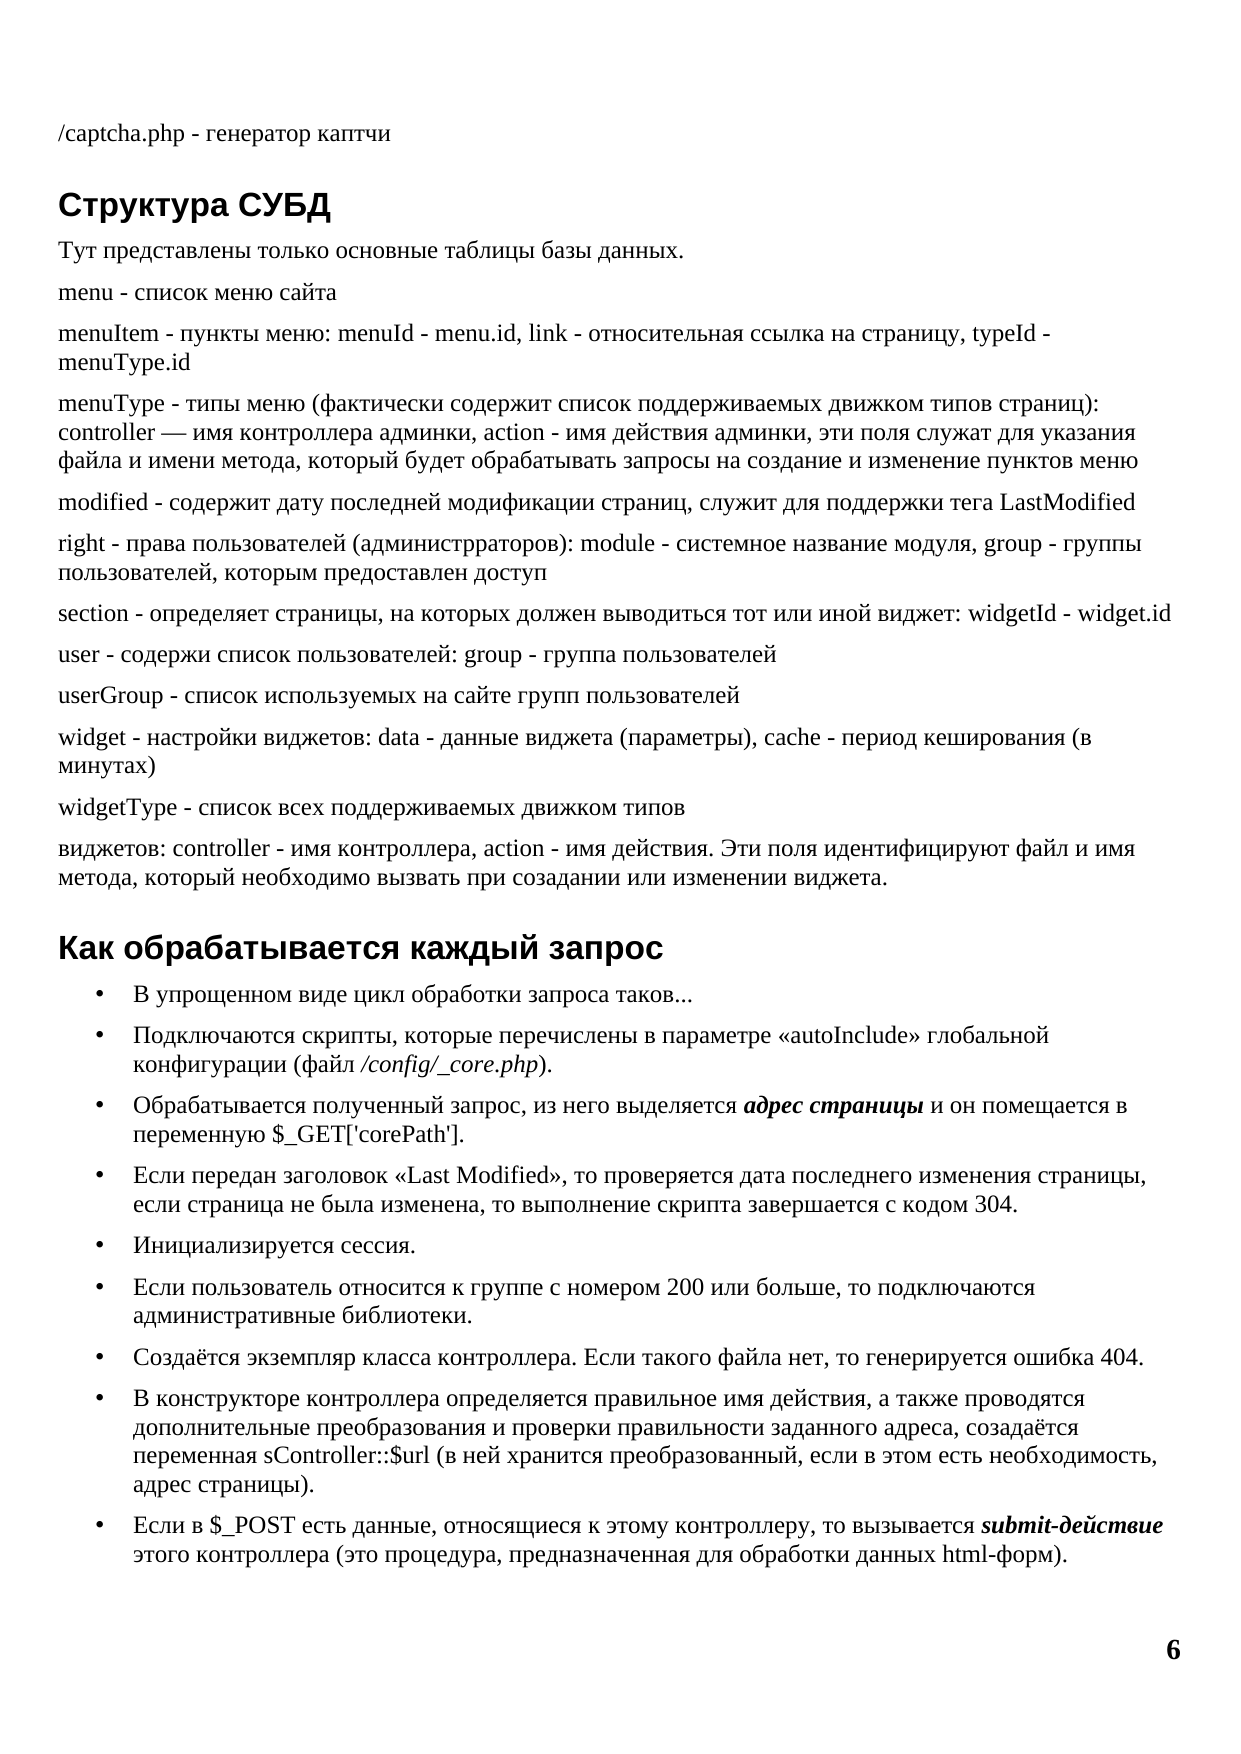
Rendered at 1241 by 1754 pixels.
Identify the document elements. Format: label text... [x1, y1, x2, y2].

text виджетов: controller - имя контроллера, action - имя действия. Эти поля идентифицируют файл и имя метода, который необходимо вызвать при созадании или изменении виджета. [58, 833, 1181, 891]
list Создаётся экземпляр класса контроллера. Если такого файла нет, то генерируется ошибка 404. [95, 1342, 1181, 1370]
text menuItem - пункты меню: menuId - menu.id, link - относительная ссылка на страницу, typeId - menuType.id [58, 318, 1181, 376]
text menuType - типы меню (фактически содержит список поддерживаемых движком типов страниц): controller — имя контроллера админки, action - имя действия админки, эти поля служат для указания файла и имени метода, который будет обрабатывать запросы на создание и изменение пунктов меню [58, 388, 1181, 474]
list Инициализируется сессия. [95, 1230, 1181, 1259]
text section - определяет страницы, на которых должен выводиться тот или иной виджет: widgetId - widget.id [58, 598, 1181, 627]
text user - содержи список пользователей: group - группа пользователей [58, 639, 1181, 668]
text /captcha.php - генератор каптчи [58, 118, 1181, 147]
subtitle Структура СУБД [58, 184, 1181, 223]
text userGroup - список используемых на сайте групп пользователей [58, 681, 1181, 709]
text modified - содержит дату последней модификации страниц, служит для поддержки тега LastModified [58, 487, 1181, 516]
list Если пользователь относится к группе с номером 200 или больше, то подключаются административные библиотеки. [95, 1272, 1181, 1329]
list Подключаются скрипты, которые перечислены в параметре «autoInclude» глобальной конфигурации (файл /config/_core.php). [95, 1020, 1181, 1078]
list Если передан заголовок «Last Modified», то проверяется дата последнего изменения страницы, если страница не была изменена, то выполнение скрипта завершается с кодом 304. [95, 1160, 1181, 1218]
text widget - настройки виджетов: data - данные виджета (параметры), cache - период кеширования (в минутах) [58, 722, 1181, 779]
list Обрабатывается полученный запрос, из него выделяется адрес страницы и он помещается в переменную $_GET['corePath']. [95, 1090, 1181, 1148]
list В конструкторе контроллера определяется правильное имя действия, а также проводятся дополнительные преобразования и проверки правильности заданного адреса, созадаётся переменная sController::$url (в ней хранится преобразованный, если в этом есть необходимость, адрес страницы). [95, 1383, 1181, 1498]
text right - права пользователей (администрраторов): module - системное название модуля, group - группы пользователей, которым предоставлен доступ [58, 528, 1181, 586]
text Тут представлены только основные таблицы базы данных. [58, 236, 1181, 264]
text widgetType - список всех поддерживаемых движком типов [58, 792, 1181, 821]
text menu - список меню сайта [58, 277, 1181, 306]
list В упрощенном виде цикл обработки запроса таков... [95, 979, 1181, 1008]
list Если в $_POST есть данные, относящиеся к этому контроллеру, то вызывается submit-действие этого контроллера (это процедура, предназначенная для обработки данных html-форм). [95, 1510, 1181, 1568]
subtitle Как обрабатывается каждый запрос [58, 928, 1181, 967]
